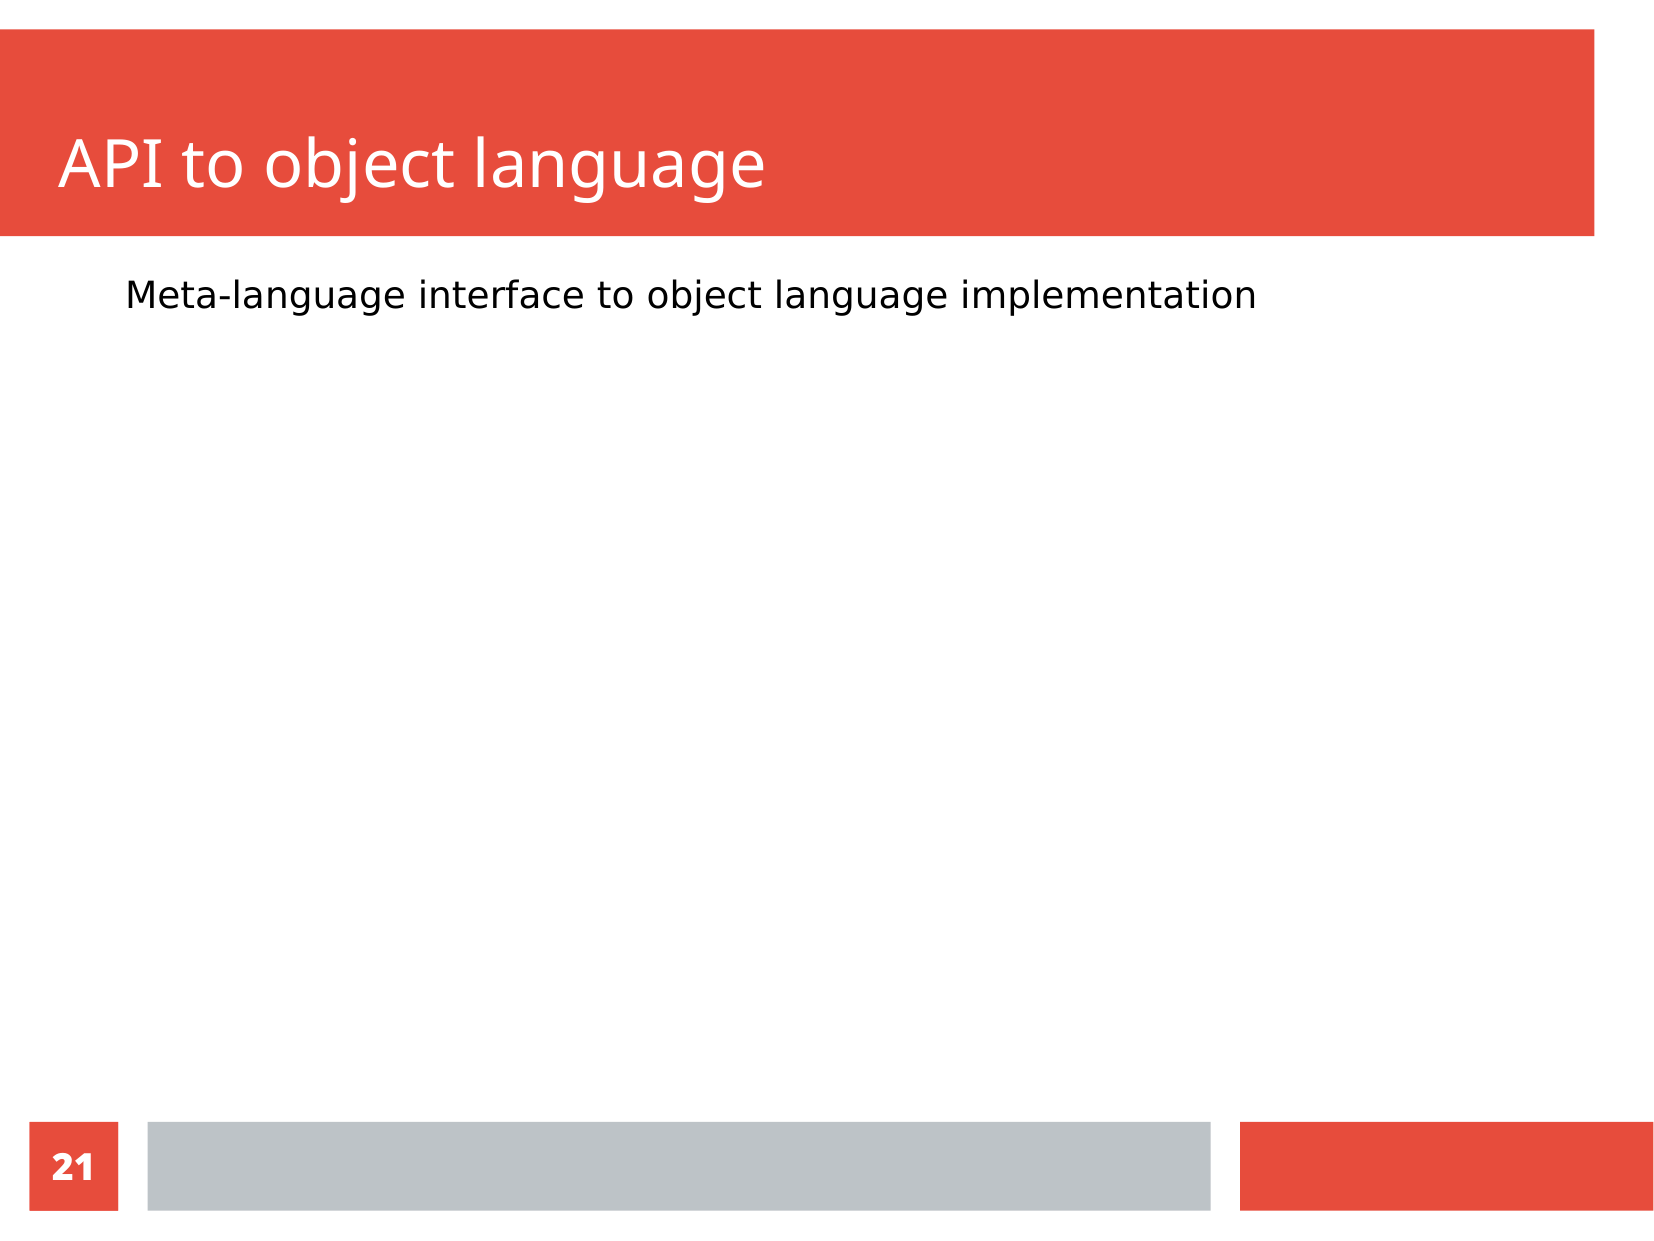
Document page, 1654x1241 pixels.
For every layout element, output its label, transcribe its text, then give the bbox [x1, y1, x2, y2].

title API to object language [59, 59, 1595, 207]
text_box Meta-language interface to object language implementation [75, 266, 1274, 325]
